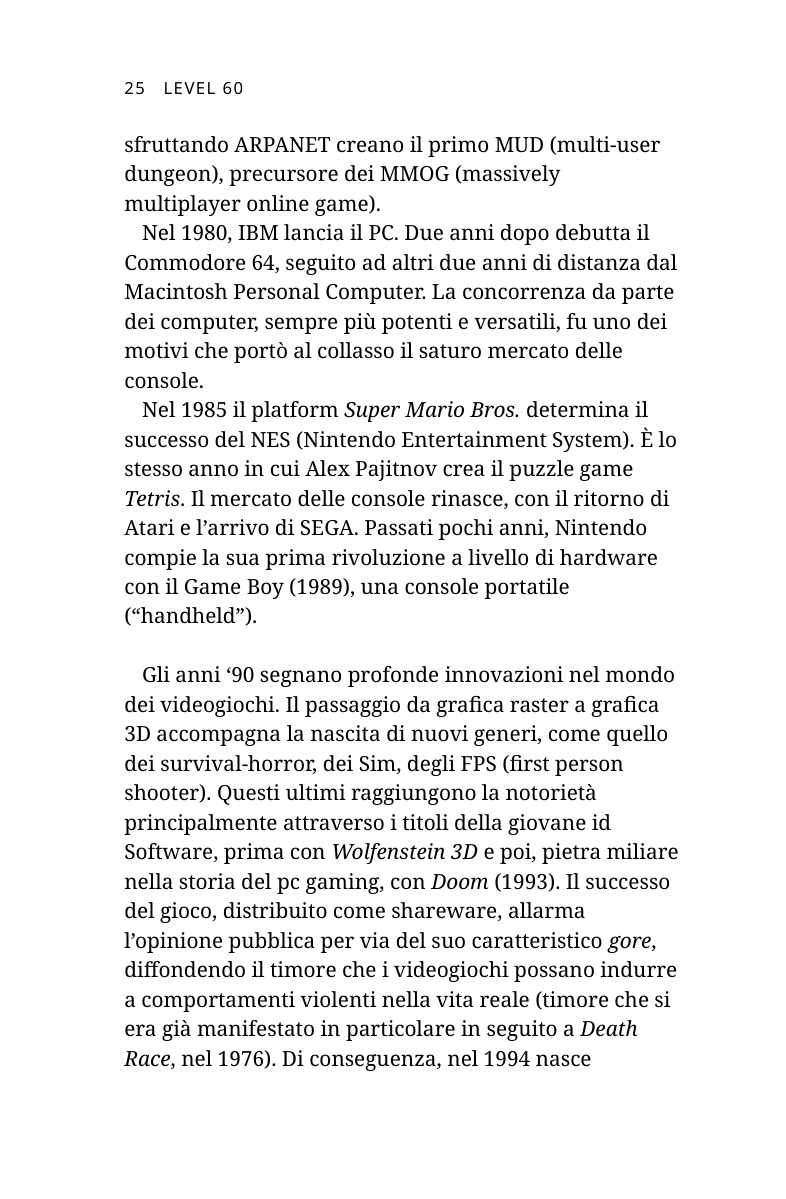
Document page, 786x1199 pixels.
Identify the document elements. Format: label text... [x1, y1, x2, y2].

text Nel 1985 il platform Super Mario Bros. determina il successo del NES (Nintendo Entertainment System). È lo stesso anno in cui Alex Pajitnov crea il puzzle game Tetris. Il mercato delle console rinasce, con il ritorno di Atari e l’arrivo di SEGA. Passati pochi anni, Nintendo compie la sua prima rivoluzione a livello di hardware con il Game Boy (1989), una console portatile (“handheld”). [124, 394, 679, 630]
text Gli anni ‘90 segnano profonde innovazioni nel mondo dei videogiochi. Il passaggio da grafica raster a grafica 3D accompagna la nascita di nuovi generi, come quello dei survival-horror, dei Sim, degli FPS (first person shooter). Questi ultimi raggiungono la notorietà principalmente attraverso i titoli della giovane id Software, prima con Wolfenstein 3D e poi, pietra miliare nella storia del pc gaming, con Doom (1993). Il successo del gioco, distribuito come shareware, allarma l’opinione pubblica per via del suo caratteristico gore, diffondendo il timore che i videogiochi possano indurre a comportamenti violenti nella vita reale (timore che si era già manifestato in particolare in seguito a Death Race, nel 1976). Di conseguenza, nel 1994 nasce [124, 659, 679, 1072]
text sfruttando ARPANET creano il primo MUD (multi-user dungeon), precursore dei MMOG (massively multiplayer online game). [124, 129, 679, 217]
text Nel 1980, IBM lancia il PC. Due anni dopo debutta il Commodore 64, seguito ad altri due anni di distanza dal Macintosh Personal Computer. La concorrenza da parte dei computer, sempre più potenti e versatili, fu uno dei motivi che portò al collasso il saturo mercato delle console. [124, 217, 679, 394]
